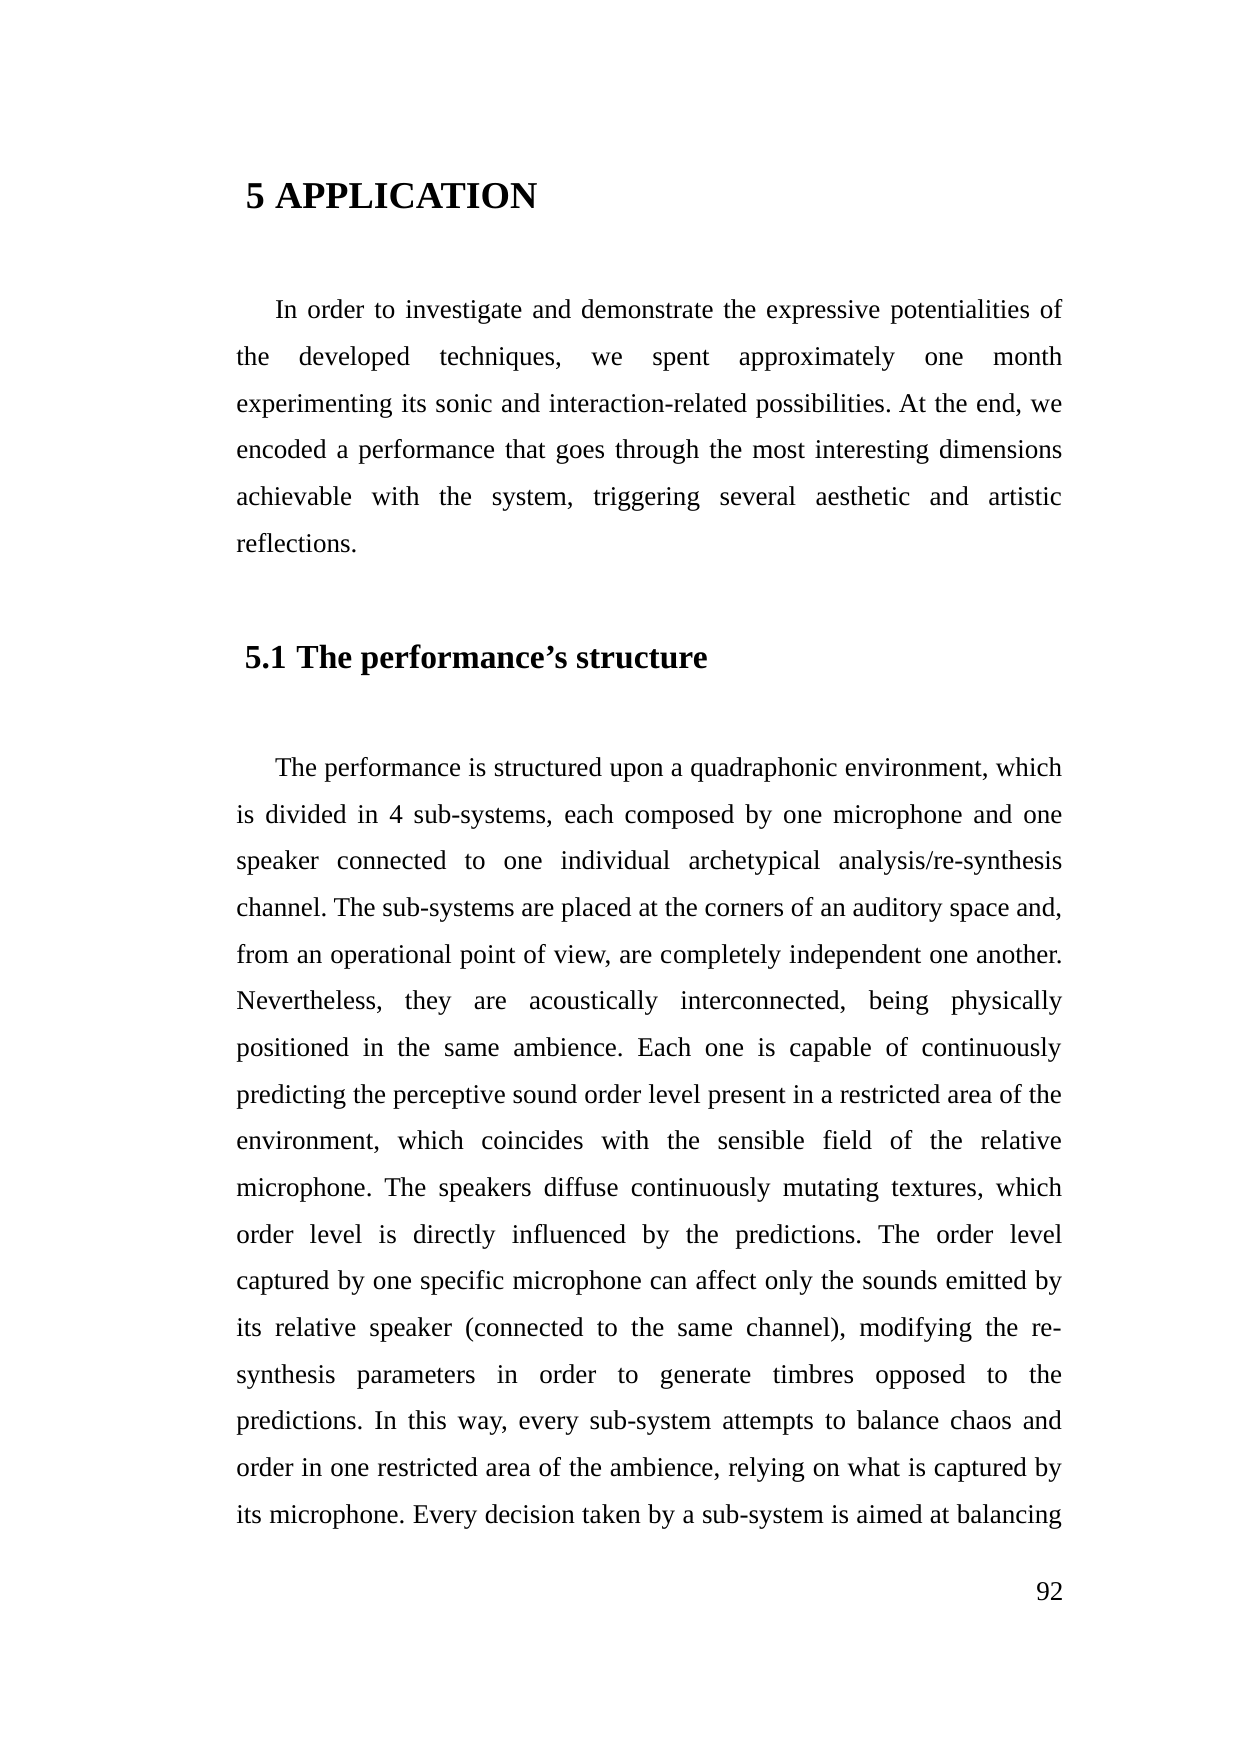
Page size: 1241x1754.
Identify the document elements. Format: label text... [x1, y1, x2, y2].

subtitle The performance’s structure [236, 638, 1063, 676]
text The performance is structured upon a quadraphonic environment, which is divided in 4 sub-systems, each composed by one microphone and one speaker connected to one individual archetypical analysis/re-synthesis channel. The sub-systems are placed at the corners of an auditory space and, from an operational point of view, are completely independent one another. Nevertheless, they are acoustically interconnected, being physically positioned in the same ambience. Each one is capable of continuously predicting the perceptive sound order level present in a restricted area of the environment, which coincides with the sensible field of the relative microphone. The speakers diffuse continuously mutating textures, which order level is directly influenced by the predictions. The order level captured by one specific microphone can affect only the sounds emitted by its relative speaker (connected to the same channel), modifying the re-synthesis parameters in order to generate timbres opposed to the predictions. In this way, every sub-system attempts to balance chaos and order in one restricted area of the ambience, relying on what is captured by its microphone. Every decision taken by a sub-system is aimed at balancing [236, 751, 1063, 1529]
text In order to investigate and demonstrate the expressive potentialities of the developed techniques, we spent approximately one month experimenting its sonic and interaction-related possibilities. At the end, we encoded a performance that goes through the most interesting dimensions achievable with the system, triggering several aesthetic and artistic reflections. [236, 294, 1063, 558]
subtitle APPLICATION [236, 173, 1063, 216]
